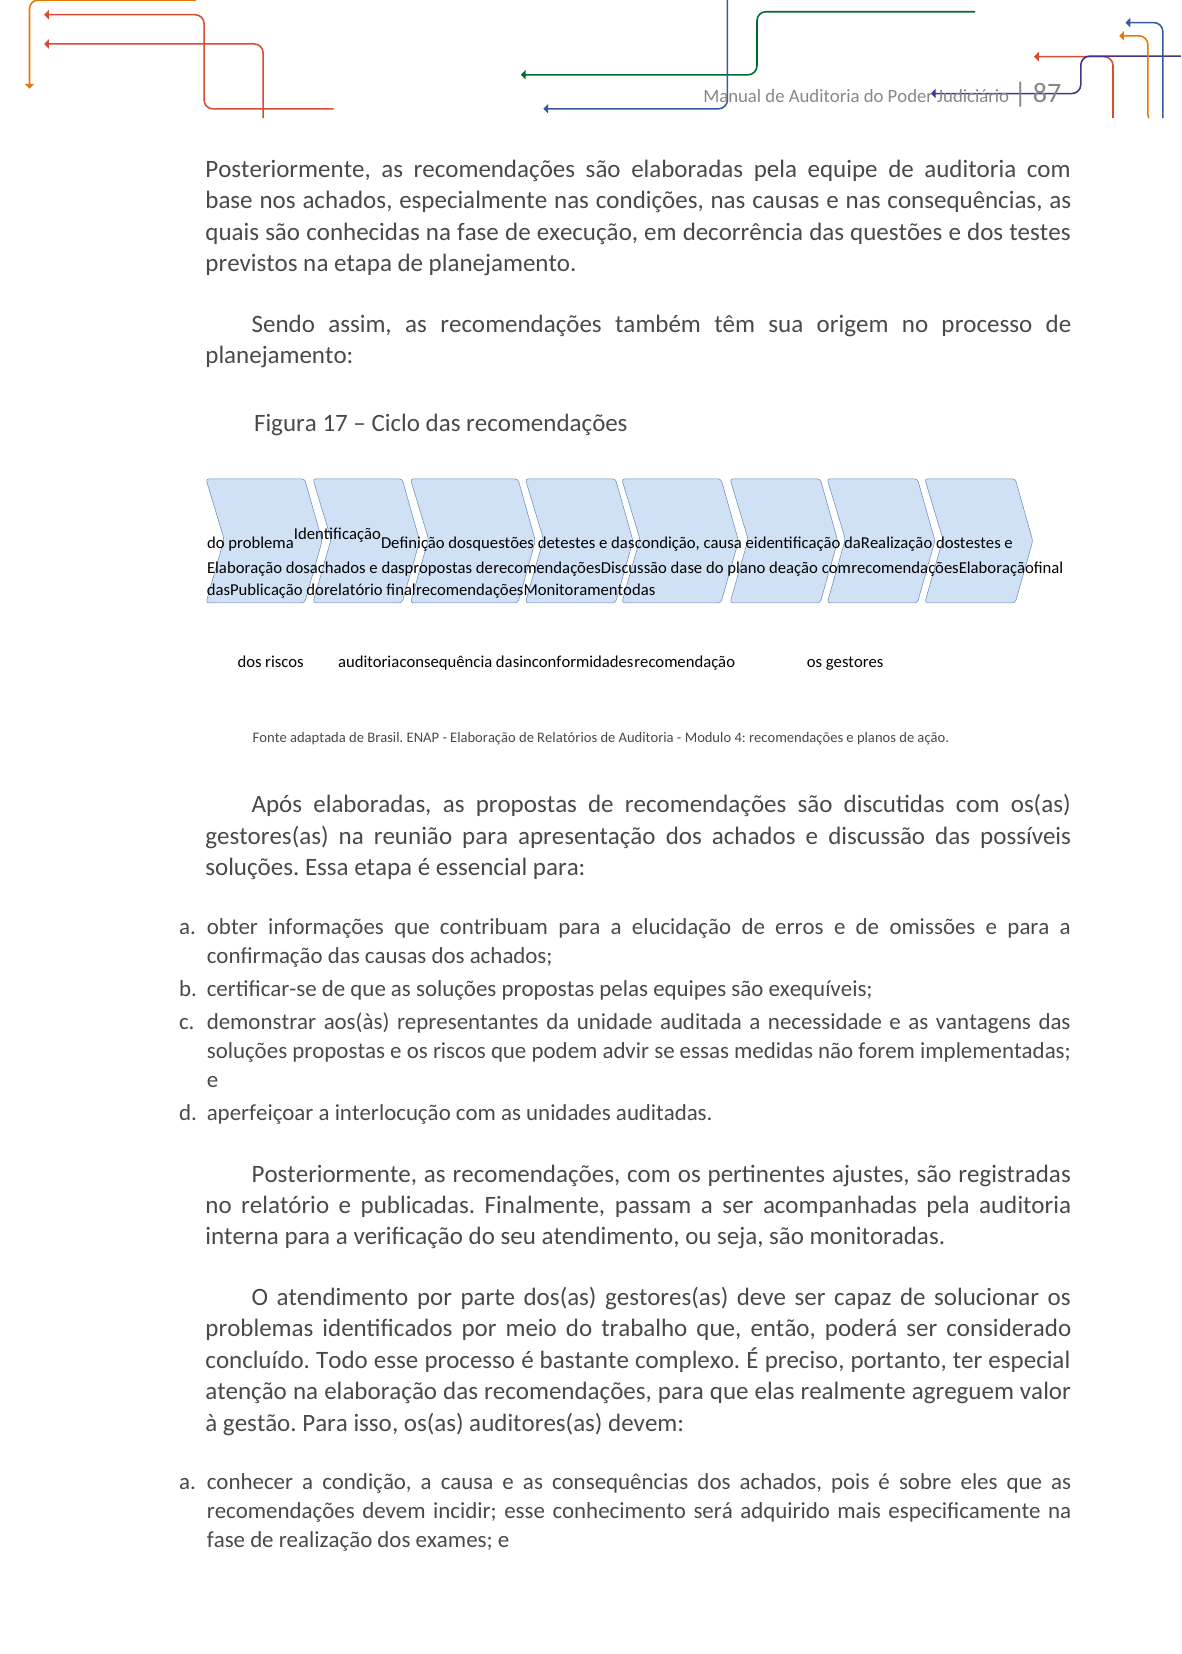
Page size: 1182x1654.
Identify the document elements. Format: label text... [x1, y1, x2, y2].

list certificar-se de que as soluções propostas pelas equipes são exequíveis; [179, 974, 1072, 1002]
list demonstrar aos(às) representantes da unidade auditada a necessidade e as vantagens das soluções propostas e os riscos que podem advir se essas medidas não forem implementadas; e [179, 1007, 1072, 1093]
text Figura 17 – Ciclo das recomendações [254, 407, 1072, 438]
text O atendimento por parte dos(as) gestores(as) deve ser capaz de solucionar os problemas identificados por meio do trabalho que, então, poderá ser considerado concluído. Todo esse processo é bastante complexo. É preciso, portanto, ter especial atenção na elaboração das recomendações, para que elas realmente agreguem valor à gestão. Para isso, os(as) auditores(as) devem: [205, 1281, 1072, 1437]
text Fonte adaptada de Brasil. ENAP - Elaboração de Relatórios de Auditoria - Modulo 4: recomendações e planos de ação. [252, 728, 1073, 746]
text Posteriormente, as recomendações, com os pertinentes ajustes, são registradas no relatório e publicadas. Finalmente, passam a ser acompanhadas pela auditoria interna para a verificação do seu atendimento, ou seja, são monitoradas. [205, 1158, 1072, 1251]
text Após elaboradas, as propostas de recomendações são discutidas com os(as) gestores(as) na reunião para apresentação dos achados e discussão das possíveis soluções. Essa etapa é essencial para: [205, 788, 1072, 882]
list obter informações que contribuam para a elucidação de erros e de omissões e para a confirmação das causas dos achados; [179, 912, 1072, 969]
text Sendo assim, as recomendações também têm sua origem no processo de planejamento: [205, 308, 1072, 370]
text dos riscos auditoria consequência dasinconformidades recomendação os gestores [207, 645, 1078, 673]
list conhecer a condição, a causa e as consequências dos achados, pois é sobre eles que as recomendações devem incidir; esse conhecimento será adquirido mais especificamente na fase de realização dos exames; e [179, 1467, 1072, 1553]
list aperfeiçoar a interlocução com as unidades auditadas. [179, 1098, 1072, 1126]
text Posteriormente, as recomendações são elaboradas pela equipe de auditoria com base nos achados, especialmente nas condições, nas causas e nas consequências, as quais são conhecidas na fase de execução, em decorrência das questões e dos testes previstos na etapa de planejamento. [205, 153, 1072, 277]
